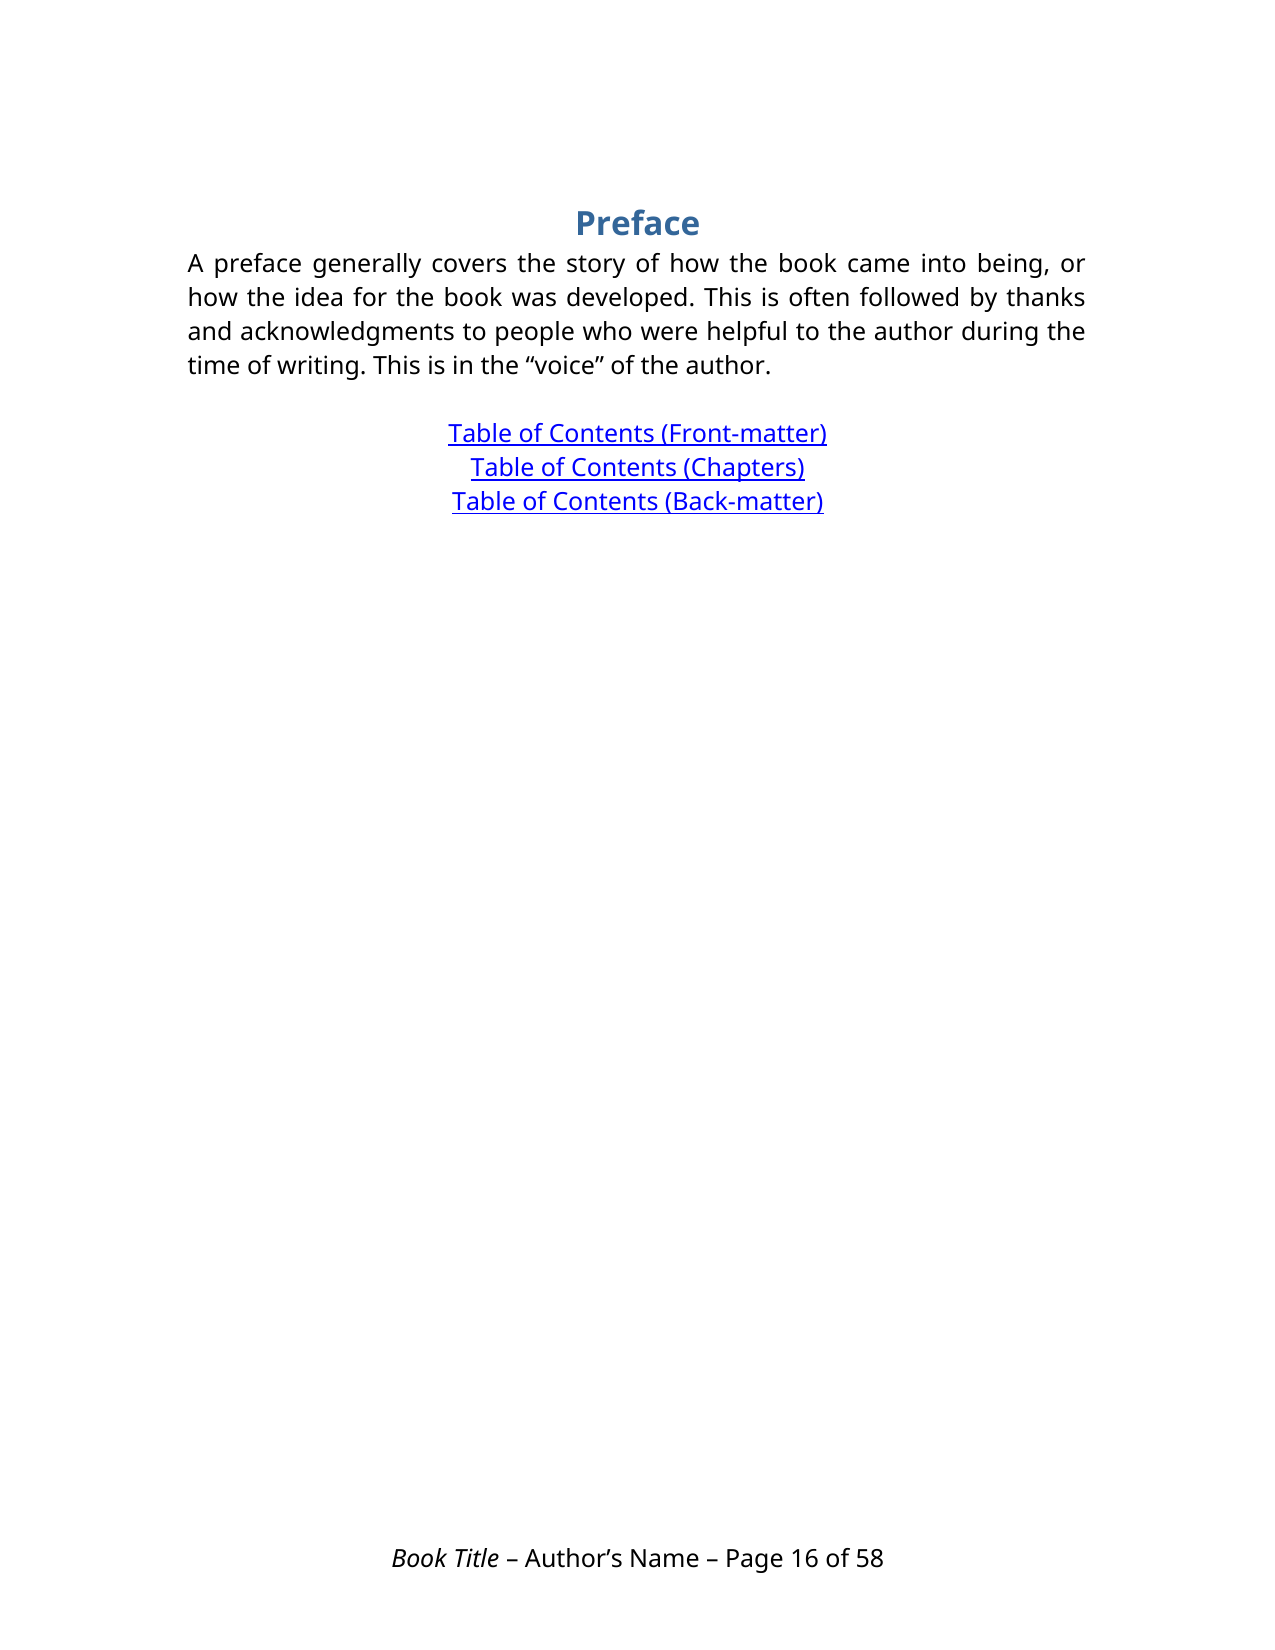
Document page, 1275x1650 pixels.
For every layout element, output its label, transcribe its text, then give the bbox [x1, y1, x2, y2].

text A preface generally covers the story of how the book came into being, or how the idea for the book was developed. This is often followed by thanks and acknowledgments to people who were helpful to the author during the time of writing. This is in the “voice” of the author. [187, 245, 1087, 382]
text Table of Contents (Chapters) [187, 450, 1087, 484]
text Table of Contents (Front-matter) [187, 416, 1087, 450]
subtitle Preface [187, 200, 1087, 245]
text Table of Contents (Back-matter) [187, 484, 1087, 518]
